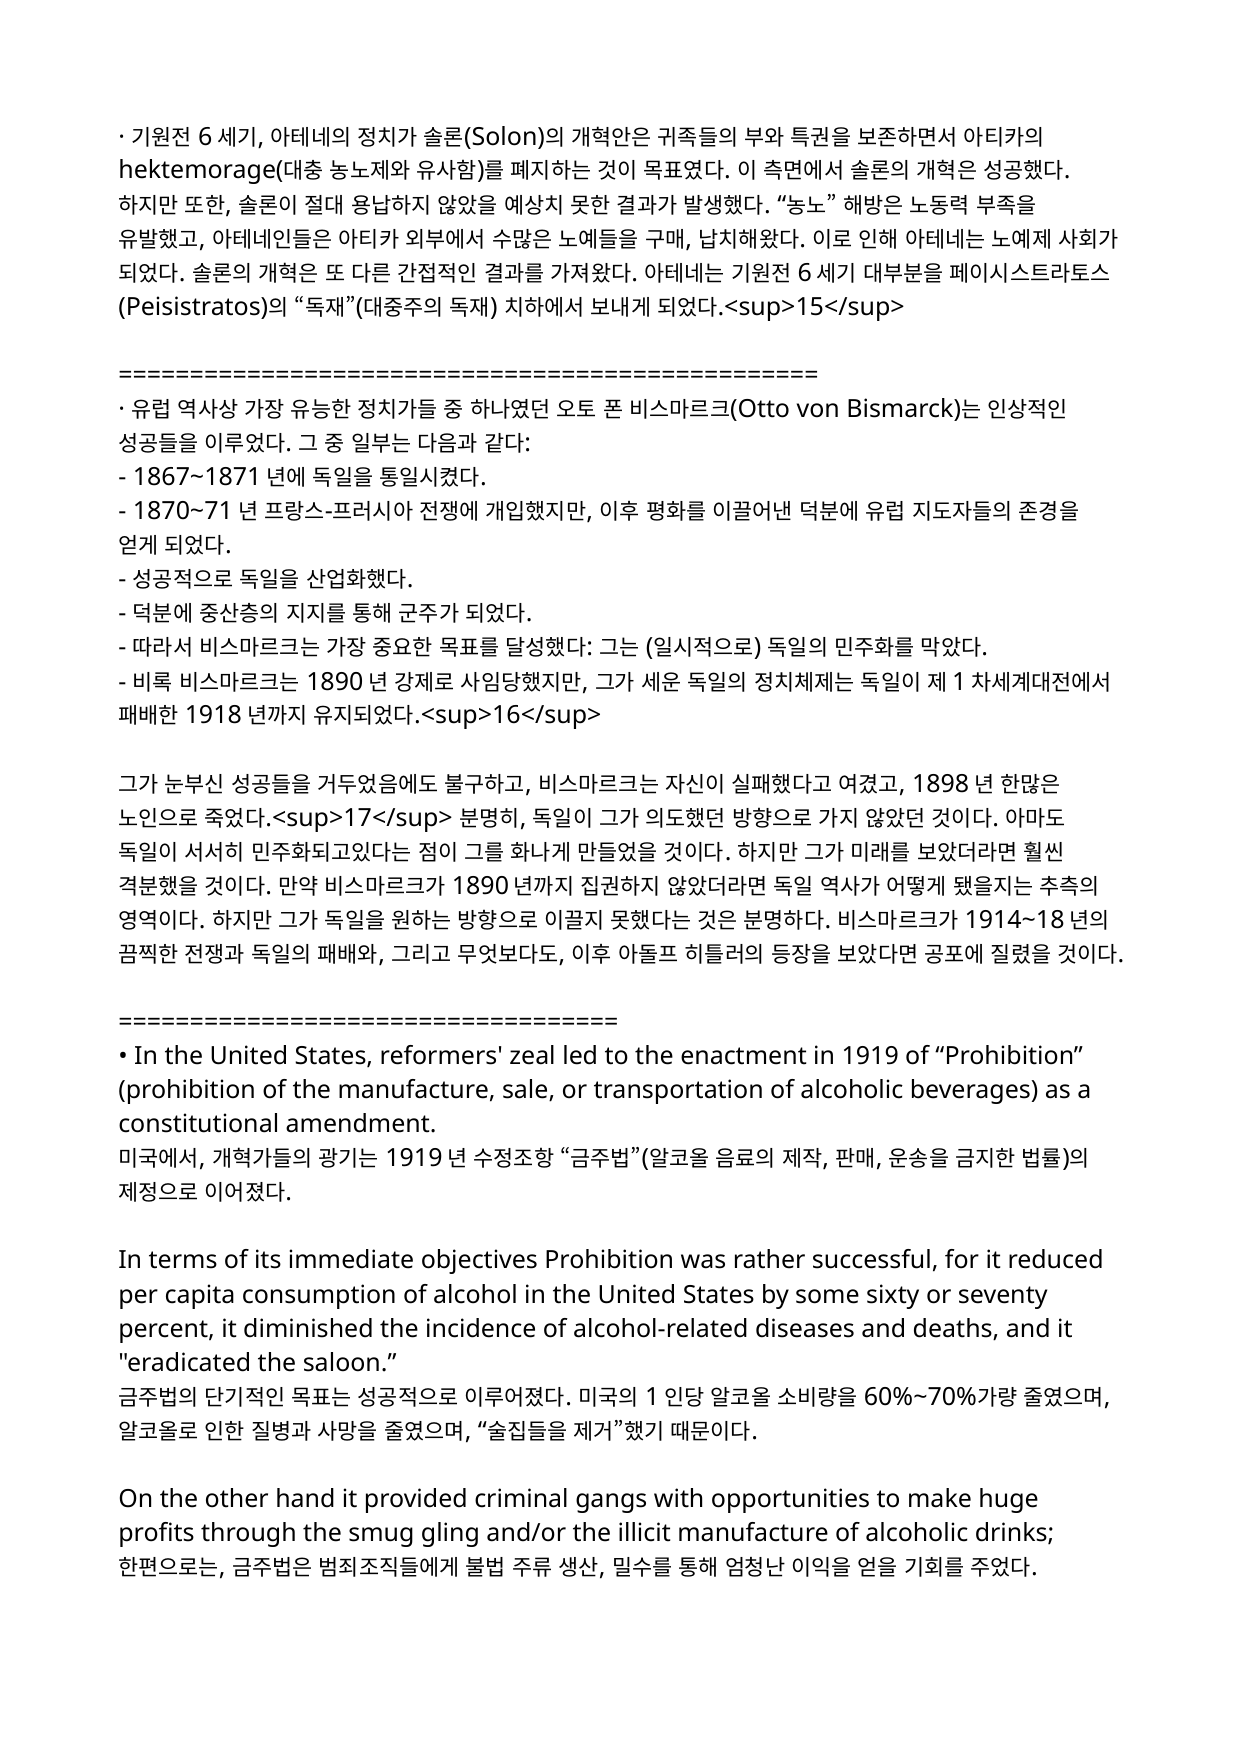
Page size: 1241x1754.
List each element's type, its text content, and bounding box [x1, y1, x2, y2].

text - 덕분에 중산층의 지지를 통해 군주가 되었다. [118, 595, 1122, 629]
text - 1870~71년 프랑스-프러시아 전쟁에 개입했지만, 이후 평화를 이끌어낸 덕분에 유럽 지도자들의 존경을 얻게 되었다. [118, 493, 1122, 561]
text - 1867~1871년에 독일을 통일시켰다. [118, 459, 1122, 493]
text - 성공적으로 독일을 산업화했다. [118, 561, 1122, 595]
text - 따라서 비스마르크는 가장 중요한 목표를 달성했다: 그는 (일시적으로) 독일의 민주화를 막았다. [118, 629, 1122, 663]
text 금주법의 단기적인 목표는 성공적으로 이루어졌다. 미국의 1인당 알코올 소비량을 60%~70%가량 줄였으며, 알코올로 인한 질병과 사망을 줄였으며, “술집들을 제거”했기 때문이다. [118, 1378, 1122, 1447]
text On the other hand it provided criminal gangs with opportunities to make huge profits through the smug gling and/or the illicit manufacture of alcoholic drinks; [118, 1481, 1122, 1549]
text =================================== [118, 1004, 1122, 1038]
text · 기원전 6세기, 아테네의 정치가 솔론(Solon)의 개혁안은 귀족들의 부와 특권을 보존하면서 아티카의 hektemorage(대충 농노제와 유사함)를 폐지하는 것이 목표였다. 이 측면에서 솔론의 개혁은 성공했다. 하지만 또한, 솔론이 절대 용납하지 않았을 예상치 못한 결과가 발생했다. “농노” 해방은 노동력 부족을 유발했고, 아테네인들은 아티카 외부에서 수많은 노예들을 구매, 납치해왔다. 이로 인해 아테네는 노예제 사회가 되었다. 솔론의 개혁은 또 다른 간접적인 결과를 가져왔다. 아테네는 기원전 6세기 대부분을 페이시스트라토스(Peisistratos)의 “독재”(대중주의 독재) 치하에서 보내게 되었다.<sup>15</sup> [118, 118, 1122, 322]
text 한편으로는, 금주법은 범죄조직들에게 불법 주류 생산, 밀수를 통해 엄청난 이익을 얻을 기회를 주었다. [118, 1549, 1122, 1583]
text - 비록 비스마르크는 1890년 강제로 사임당했지만, 그가 세운 독일의 정치체제는 독일이 제1차세계대전에서 패배한 1918년까지 유지되었다.<sup>16</sup> [118, 663, 1122, 731]
text 그가 눈부신 성공들을 거두었음에도 불구하고, 비스마르크는 자신이 실패했다고 여겼고, 1898년 한많은 노인으로 죽었다.<sup>17</sup> 분명히, 독일이 그가 의도했던 방향으로 가지 않았던 것이다. 아마도 독일이 서서히 민주화되고있다는 점이 그를 화나게 만들었을 것이다. 하지만 그가 미래를 보았더라면 훨씬 격분했을 것이다. 만약 비스마르크가 1890년까지 집권하지 않았더라면 독일 역사가 어떻게 됐을지는 추측의 영역이다. 하지만 그가 독일을 원하는 방향으로 이끌지 못했다는 것은 분명하다. 비스마르크가 1914~18년의 끔찍한 전쟁과 독일의 패배와, 그리고 무엇보다도, 이후 아돌프 히틀러의 등장을 보았다면 공포에 질렸을 것이다. [118, 765, 1122, 970]
text 미국에서, 개혁가들의 광기는 1919년 수정조항 “금주법”(알코올 음료의 제작, 판매, 운송을 금지한 법률)의 제정으로 이어졌다. [118, 1140, 1122, 1208]
text · 유럽 역사상 가장 유능한 정치가들 중 하나였던 오토 폰 비스마르크(Otto von Bismarck)는 인상적인 성공들을 이루었다. 그 중 일부는 다음과 같다: [118, 391, 1122, 459]
text ================================================= [118, 357, 1122, 391]
text • In the United States, reformers' zeal led to the enactment in 1919 of “Prohibition” (prohibition of the manufacture, sale, or transportation of alcoholic beverages) as a constitutional amendment. [118, 1038, 1122, 1140]
text In terms of its immediate objectives Prohibition was rather successful, for it reduced per capita consumption of alcohol in the United States by some sixty or seventy percent, it diminished the incidence of alcohol-related diseases and deaths, and it "eradicated the saloon.” [118, 1242, 1122, 1378]
